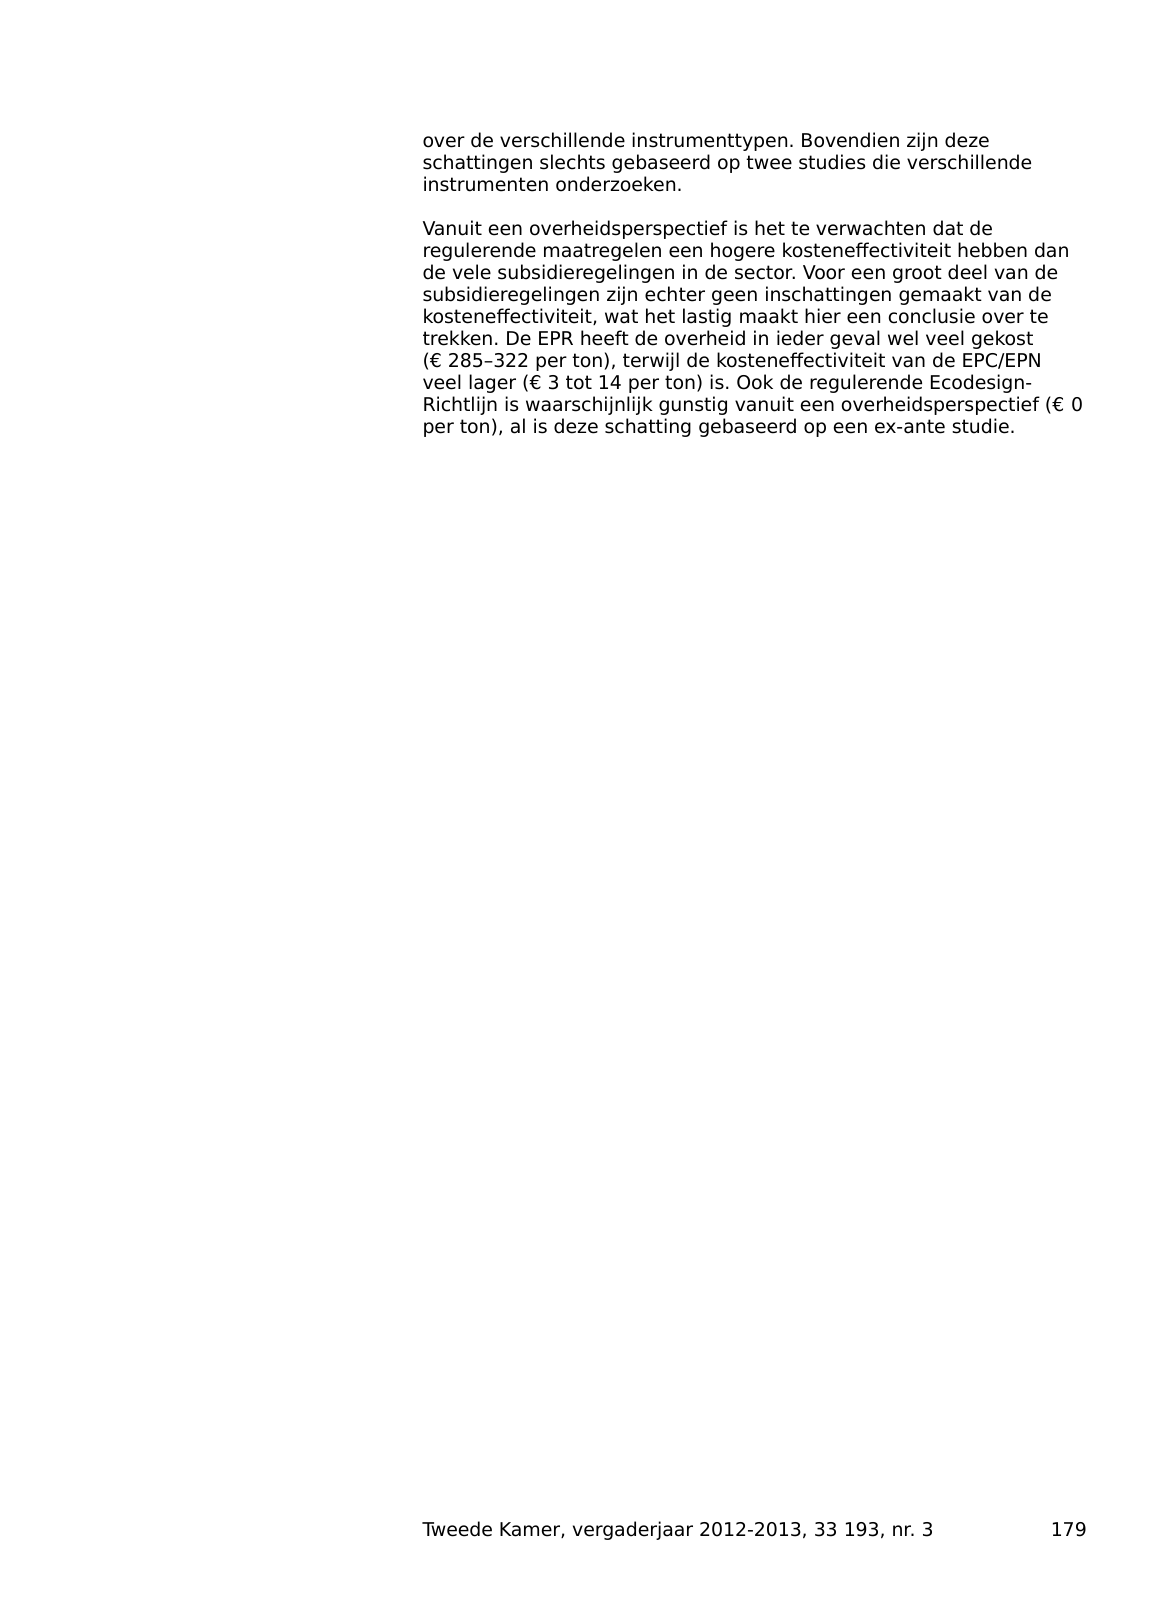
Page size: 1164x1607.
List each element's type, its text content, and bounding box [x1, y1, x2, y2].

text Vanuit een overheidsperspectief is het te verwachten dat de regulerende maatregelen een hogere kosteneffectiviteit hebben dan de vele subsidieregelingen in de sector. Voor een groot deel van de subsidieregelingen zijn echter geen inschattingen gemaakt van de kosteneffectiviteit, wat het lastig maakt hier een conclusie over te trekken. De EPR heeft de overheid in ieder geval wel veel gekost (€ 285–322 per ton), terwijl de kosteneffectiviteit van de EPC/EPN veel lager (€ 3 tot 14 per ton) is. Ook de regulerende Ecodesign-Richtlijn is waarschijnlijk gunstig vanuit een overheidsperspectief (€ 0 per ton), al is deze schatting gebaseerd op een ex-ante studie. [422, 218, 1087, 438]
text over de verschillende instrumenttypen. Bovendien zijn deze schattingen slechts gebaseerd op twee studies die verschillende instrumenten onderzoeken. [422, 130, 1087, 196]
